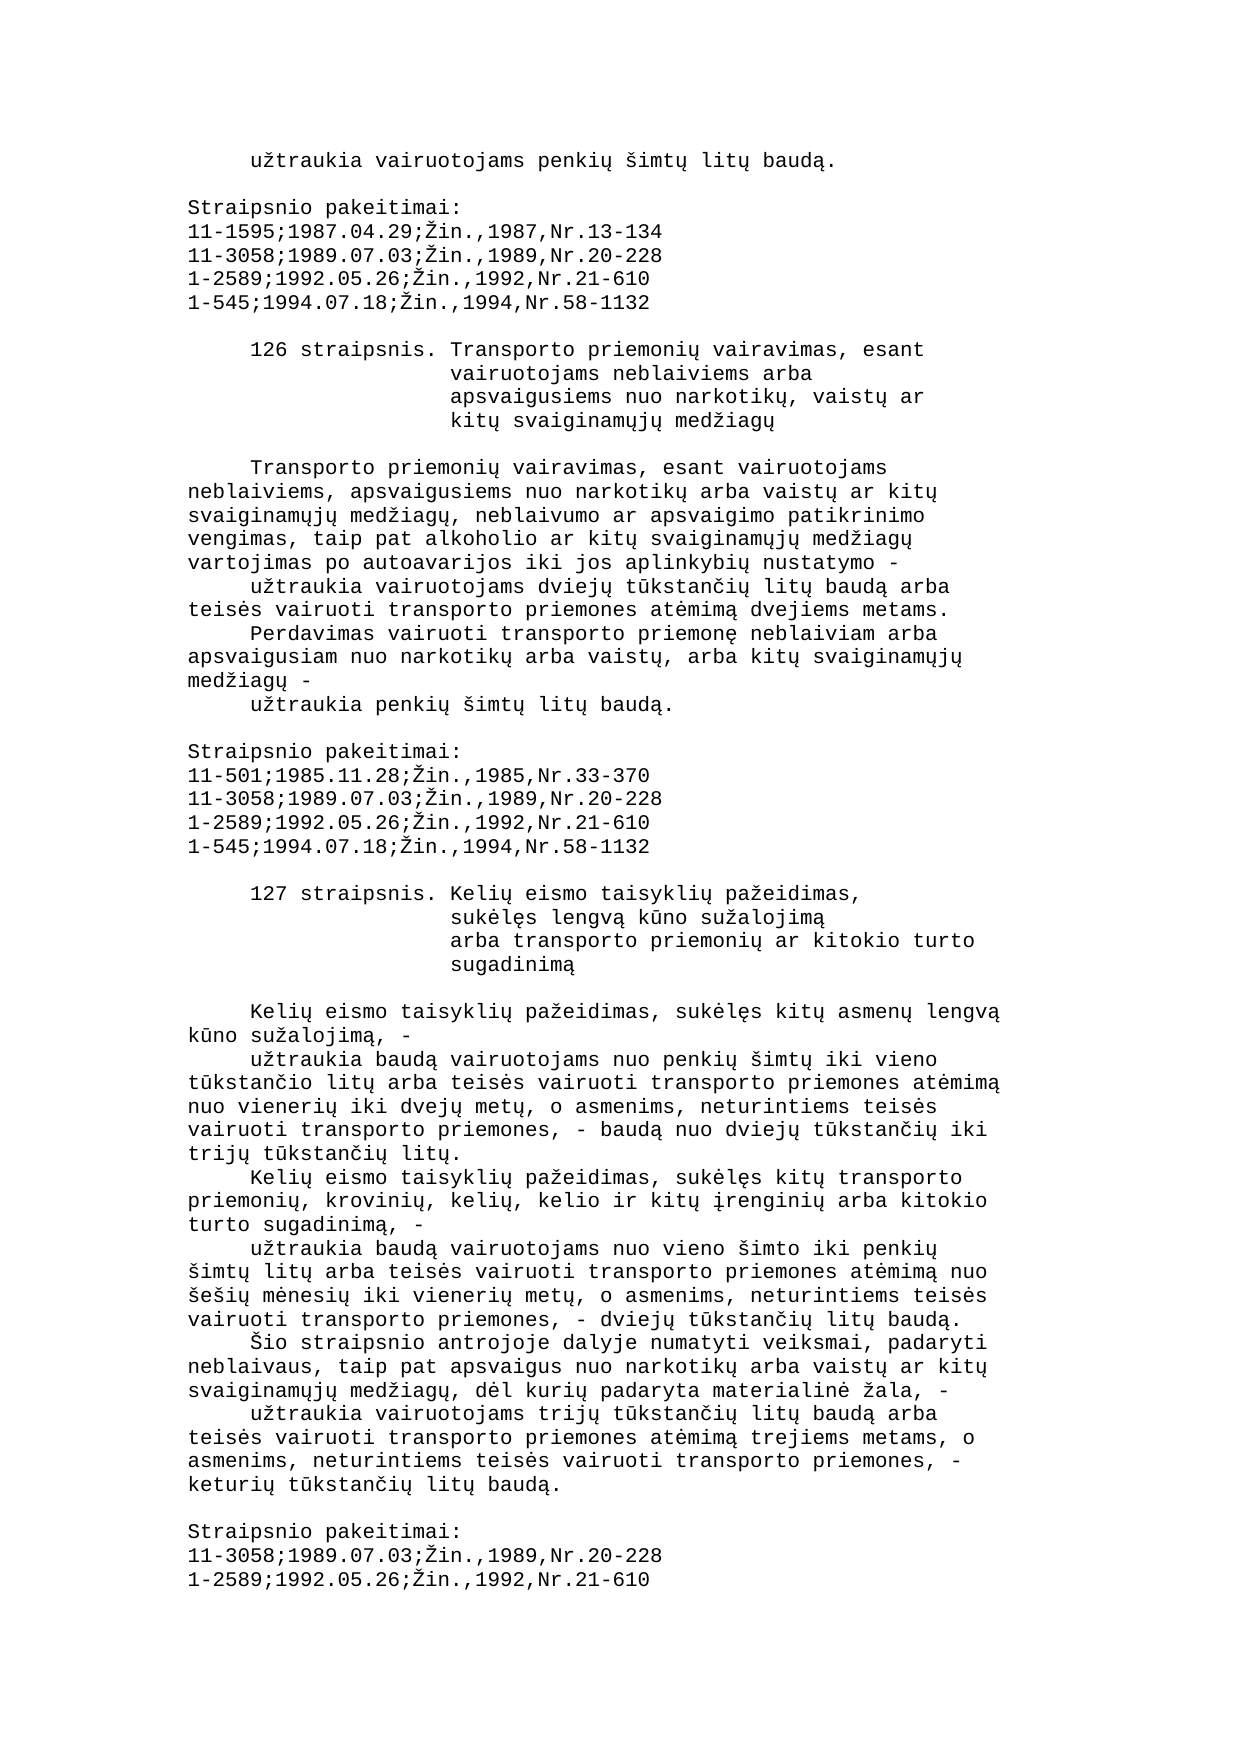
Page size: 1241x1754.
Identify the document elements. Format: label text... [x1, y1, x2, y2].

text svaiginamųjų medžiagų, dėl kurių padaryta materialinė žala, - [187, 1379, 1053, 1403]
text medžiagų - [187, 670, 1053, 694]
text 127 straipsnis. Kelių eismo taisyklių pažeidimas, [187, 883, 1053, 907]
text užtraukia vairuotojams penkių šimtų litų baudą. [187, 150, 1053, 174]
text Straipsnio pakeitimai: [187, 1521, 1053, 1545]
text užtraukia vairuotojams trijų tūkstančių litų baudą arba [187, 1403, 1053, 1427]
text šimtų litų arba teisės vairuoti transporto priemones atėmimą nuo [187, 1261, 1053, 1285]
text Transporto priemonių vairavimas, esant vairuotojams [187, 457, 1053, 481]
text užtraukia baudą vairuotojams nuo penkių šimtų iki vieno [187, 1048, 1053, 1072]
text 11-3058;1989.07.03;Žin.,1989,Nr.20-228 [187, 244, 1053, 268]
text užtraukia vairuotojams dviejų tūkstančių litų baudą arba [187, 576, 1053, 599]
text sukėlęs lengvą kūno sužalojimą [187, 907, 1053, 930]
text kitų svaiginamųjų medžiagų [187, 410, 1053, 434]
text 1-2589;1992.05.26;Žin.,1992,Nr.21-610 [187, 812, 1053, 836]
text Perdavimas vairuoti transporto priemonę neblaiviam arba [187, 623, 1053, 647]
text 1-545;1994.07.18;Žin.,1994,Nr.58-1132 [187, 292, 1053, 316]
text sugadinimą [187, 954, 1053, 978]
text Šio straipsnio antrojoje dalyje numatyti veiksmai, padaryti [187, 1332, 1053, 1356]
text neblaivaus, taip pat apsvaigus nuo narkotikų arba vaistų ar kitų [187, 1356, 1053, 1379]
text keturių tūkstančių litų baudą. [187, 1474, 1053, 1498]
text Kelių eismo taisyklių pažeidimas, sukėlęs kitų asmenų lengvą [187, 1001, 1053, 1025]
text užtraukia penkių šimtų litų baudą. [187, 694, 1053, 717]
text priemonių, krovinių, kelių, kelio ir kitų įrenginių arba kitokio [187, 1190, 1053, 1214]
text vairuoti transporto priemones, - dviejų tūkstančių litų baudą. [187, 1309, 1053, 1332]
text neblaiviems, apsvaigusiems nuo narkotikų arba vaistų ar kitų [187, 481, 1053, 505]
text asmenims, neturintiems teisės vairuoti transporto priemones, - [187, 1451, 1053, 1474]
text Straipsnio pakeitimai: [187, 197, 1053, 221]
text vairuotojams neblaiviems arba [187, 363, 1053, 386]
text apsvaigusiam nuo narkotikų arba vaistų, arba kitų svaiginamųjų [187, 647, 1053, 670]
text trijų tūkstančių litų. [187, 1143, 1053, 1167]
text nuo vienerių iki dvejų metų, o asmenims, neturintiems teisės [187, 1096, 1053, 1119]
text teisės vairuoti transporto priemones atėmimą dvejiems metams. [187, 599, 1053, 623]
text šešių mėnesių iki vienerių metų, o asmenims, neturintiems teisės [187, 1285, 1053, 1309]
text 1-545;1994.07.18;Žin.,1994,Nr.58-1132 [187, 836, 1053, 859]
text kūno sužalojimą, - [187, 1025, 1053, 1048]
text tūkstančio litų arba teisės vairuoti transporto priemones atėmimą [187, 1072, 1053, 1096]
text teisės vairuoti transporto priemones atėmimą trejiems metams, o [187, 1427, 1053, 1451]
text 126 straipsnis. Transporto priemonių vairavimas, esant [187, 339, 1053, 363]
text Straipsnio pakeitimai: [187, 741, 1053, 765]
text 1-2589;1992.05.26;Žin.,1992,Nr.21-610 [187, 1569, 1053, 1592]
text arba transporto priemonių ar kitokio turto [187, 930, 1053, 954]
text 1-2589;1992.05.26;Žin.,1992,Nr.21-610 [187, 268, 1053, 292]
text vartojimas po autoavarijos iki jos aplinkybių nustatymo - [187, 552, 1053, 576]
text Kelių eismo taisyklių pažeidimas, sukėlęs kitų transporto [187, 1167, 1053, 1190]
text vairuoti transporto priemones, - baudą nuo dviejų tūkstančių iki [187, 1119, 1053, 1143]
text apsvaigusiems nuo narkotikų, vaistų ar [187, 386, 1053, 410]
text 11-501;1985.11.28;Žin.,1985,Nr.33-370 [187, 765, 1053, 788]
text užtraukia baudą vairuotojams nuo vieno šimto iki penkių [187, 1238, 1053, 1261]
text 11-1595;1987.04.29;Žin.,1987,Nr.13-134 [187, 221, 1053, 244]
text svaiginamųjų medžiagų, neblaivumo ar apsvaigimo patikrinimo [187, 505, 1053, 528]
text 11-3058;1989.07.03;Žin.,1989,Nr.20-228 [187, 1545, 1053, 1569]
text turto sugadinimą, - [187, 1214, 1053, 1238]
text vengimas, taip pat alkoholio ar kitų svaiginamųjų medžiagų [187, 528, 1053, 552]
text 11-3058;1989.07.03;Žin.,1989,Nr.20-228 [187, 788, 1053, 812]
